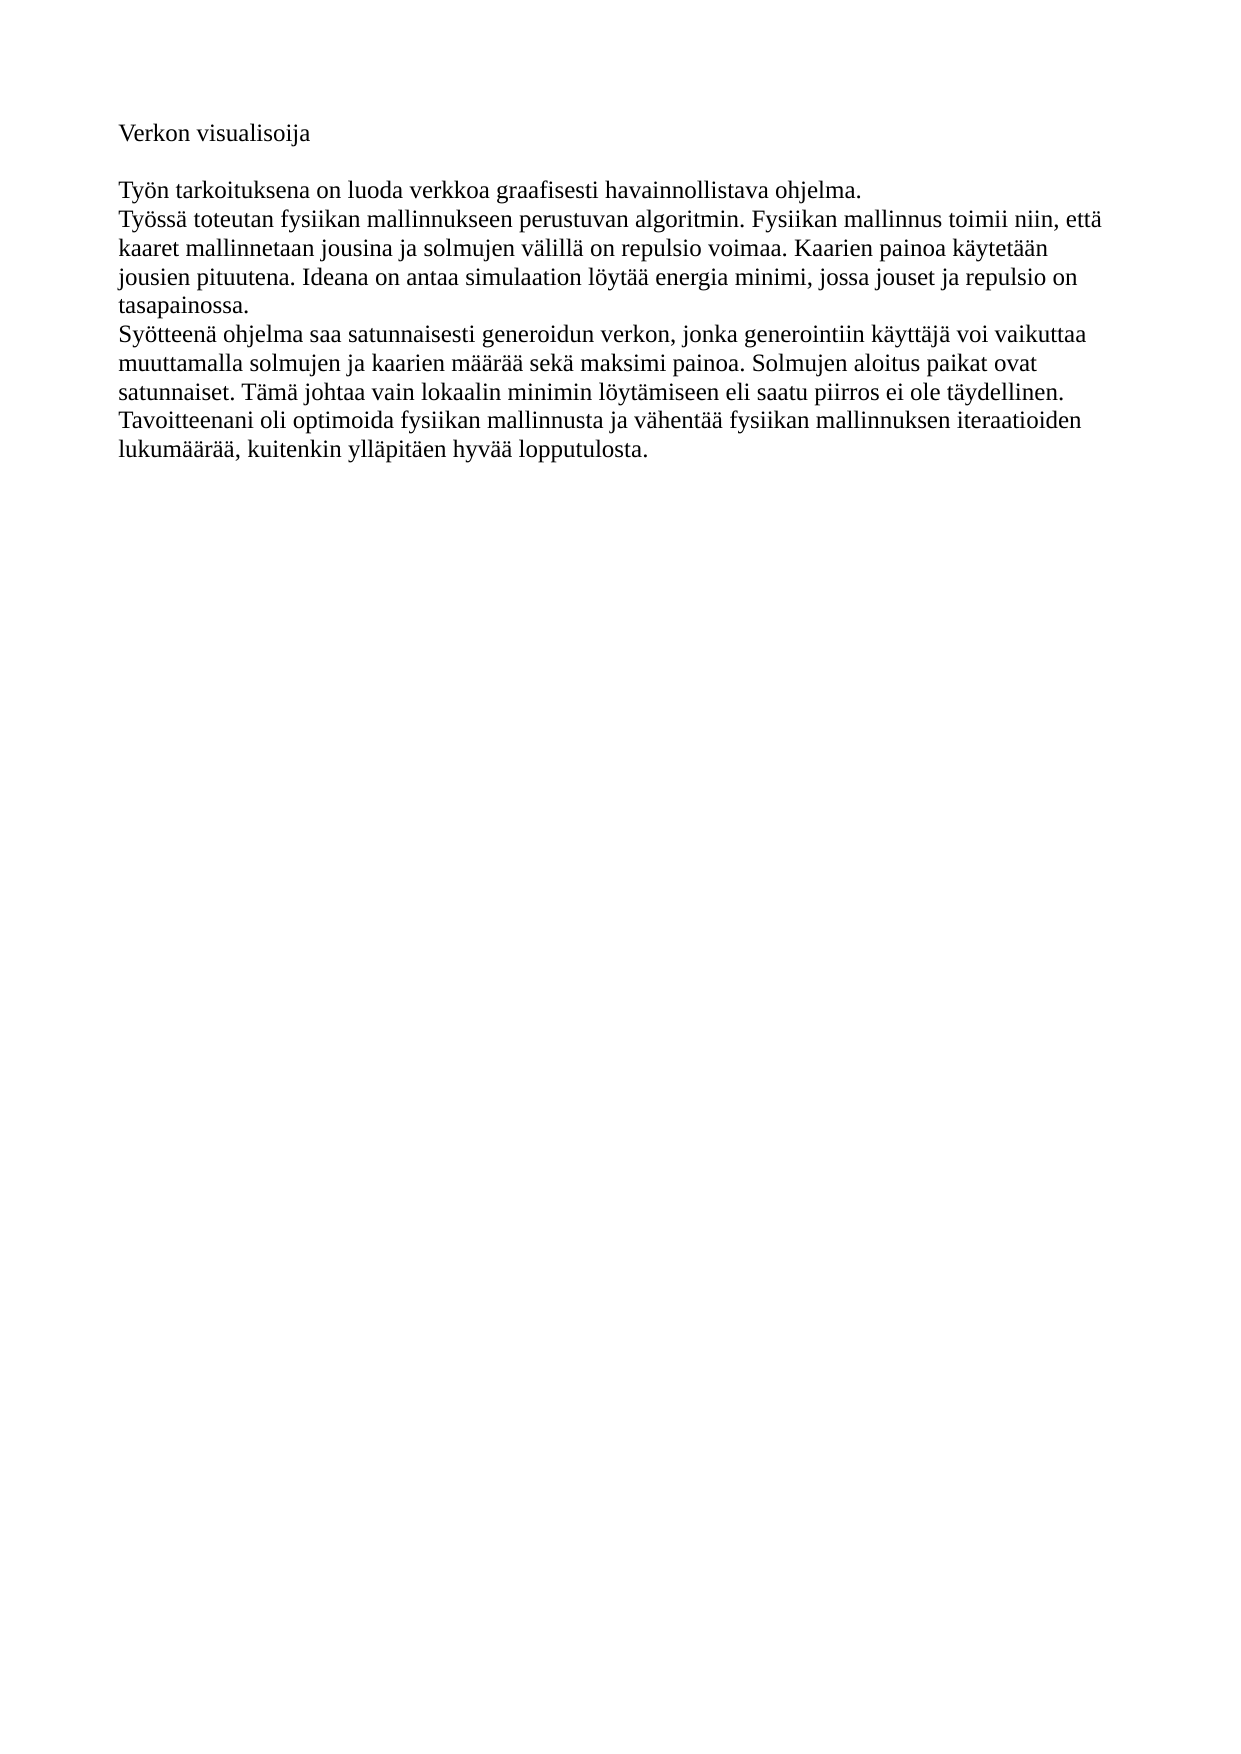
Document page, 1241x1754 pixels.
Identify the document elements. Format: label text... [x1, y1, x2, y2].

text Tavoitteenani oli optimoida fysiikan mallinnusta ja vähentää fysiikan mallinnuksen iteraatioiden lukumäärää, kuitenkin ylläpitäen hyvää lopputulosta. [118, 406, 1122, 463]
text Syötteenä ohjelma saa satunnaisesti generoidun verkon, jonka generointiin käyttäjä voi vaikuttaa muuttamalla solmujen ja kaarien määrää sekä maksimi painoa. Solmujen aloitus paikat ovat satunnaiset. Tämä johtaa vain lokaalin minimin löytämiseen eli saatu piirros ei ole täydellinen. [118, 319, 1122, 406]
text Työn tarkoituksena on luoda verkkoa graafisesti havainnollistava ohjelma. [118, 176, 1122, 204]
text Työssä toteutan fysiikan mallinnukseen perustuvan algoritmin. Fysiikan mallinnus toimii niin, että kaaret mallinnetaan jousina ja solmujen välillä on repulsio voimaa. Kaarien painoa käytetään jousien pituutena. Ideana on antaa simulaation löytää energia minimi, jossa jouset ja repulsio on tasapainossa. [118, 204, 1122, 319]
text Verkon visualisoija [118, 118, 1122, 147]
